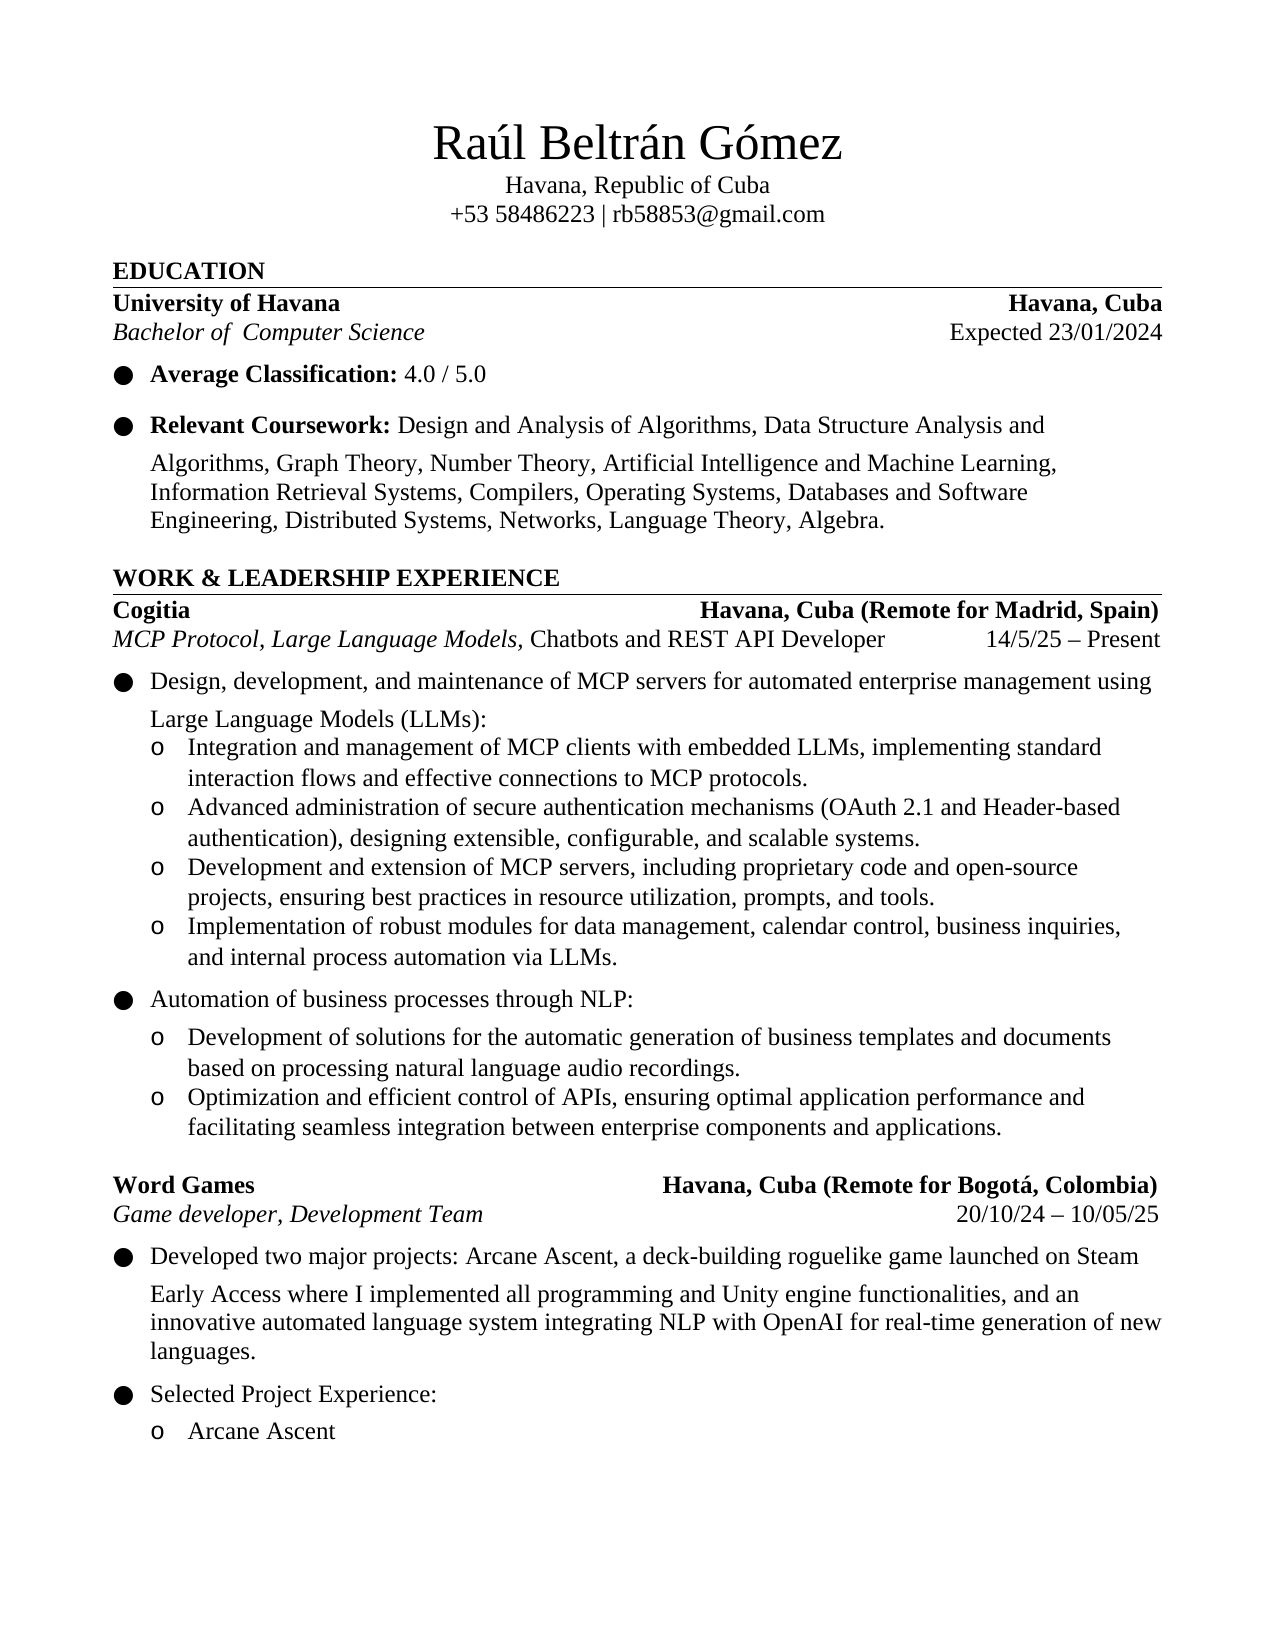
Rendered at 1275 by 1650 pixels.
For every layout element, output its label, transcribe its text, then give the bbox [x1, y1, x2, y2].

list Arcane Ascent [150, 1416, 1162, 1447]
list Automation of business processes through NLP: [112, 971, 1162, 1022]
text Bachelor of Computer Science Expected 23/01/2024 [112, 317, 1162, 346]
text Havana, Republic of Cuba [112, 170, 1162, 199]
list Optimization and efficient control of APIs, ensuring optimal application performance and facilitating seamless integration between enterprise components and applications. [150, 1082, 1162, 1141]
text University of Havana Havana, Cuba [112, 288, 1162, 317]
text Game developer, Development Team 20/10/24 – 10/05/25 [112, 1199, 1162, 1227]
text Cogitia Havana, Cuba (Remote for Madrid, Spain) [112, 595, 1162, 624]
text EDUCATION [112, 256, 1162, 288]
text MCP Protocol, Large Language Models, Chatbots and REST API Developer 14/5/25 – Present [112, 624, 1162, 652]
list Selected Project Experience: [112, 1365, 1162, 1416]
list Development of solutions for the automatic generation of business templates and documents based on processing natural language audio recordings. [150, 1022, 1162, 1082]
list Advanced administration of secure authentication mechanisms (OAuth 2.1 and Header-based authentication), designing extensible, configurable, and scalable systems. [150, 792, 1162, 852]
text Raúl Beltrán Gómez [112, 112, 1162, 170]
list Developed two major projects: Arcane Ascent, a deck-building roguelike game launched on Steam Early Access where I implemented all programming and Unity engine functionalities, and an innovative automated language system integrating NLP with OpenAI for real-time generation of new languages. [112, 1227, 1162, 1365]
list Integration and management of MCP clients with embedded LLMs, implementing standard interaction flows and effective connections to MCP protocols. [150, 732, 1162, 792]
text WORK & LEADERSHIP EXPERIENCE [112, 563, 1162, 595]
text Word Games Havana, Cuba (Remote for Bogotá, Colombia) [112, 1170, 1162, 1199]
list Relevant Coursework: Design and Analysis of Algorithms, Data Structure Analysis and Algorithms, Graph Theory, Number Theory, Artificial Intelligence and Machine Learning, Information Retrieval Systems, Compilers, Operating Systems, Databases and Software Engineering, Distributed Systems, Networks, Language Theory, Algebra. [112, 397, 1162, 534]
list Average Classification: 4.0 / 5.0 [112, 346, 1162, 397]
list Development and extension of MCP servers, including proprietary code and open-source projects, ensuring best practices in resource utilization, prompts, and tools. [150, 852, 1162, 911]
list Design, development, and maintenance of MCP servers for automated enterprise management using Large Language Models (LLMs): [112, 652, 1162, 732]
list Implementation of robust modules for data management, calendar control, business inquiries, and internal process automation via LLMs. [150, 911, 1162, 971]
text +53 58486223 | rb58853@gmail.com [112, 199, 1162, 227]
